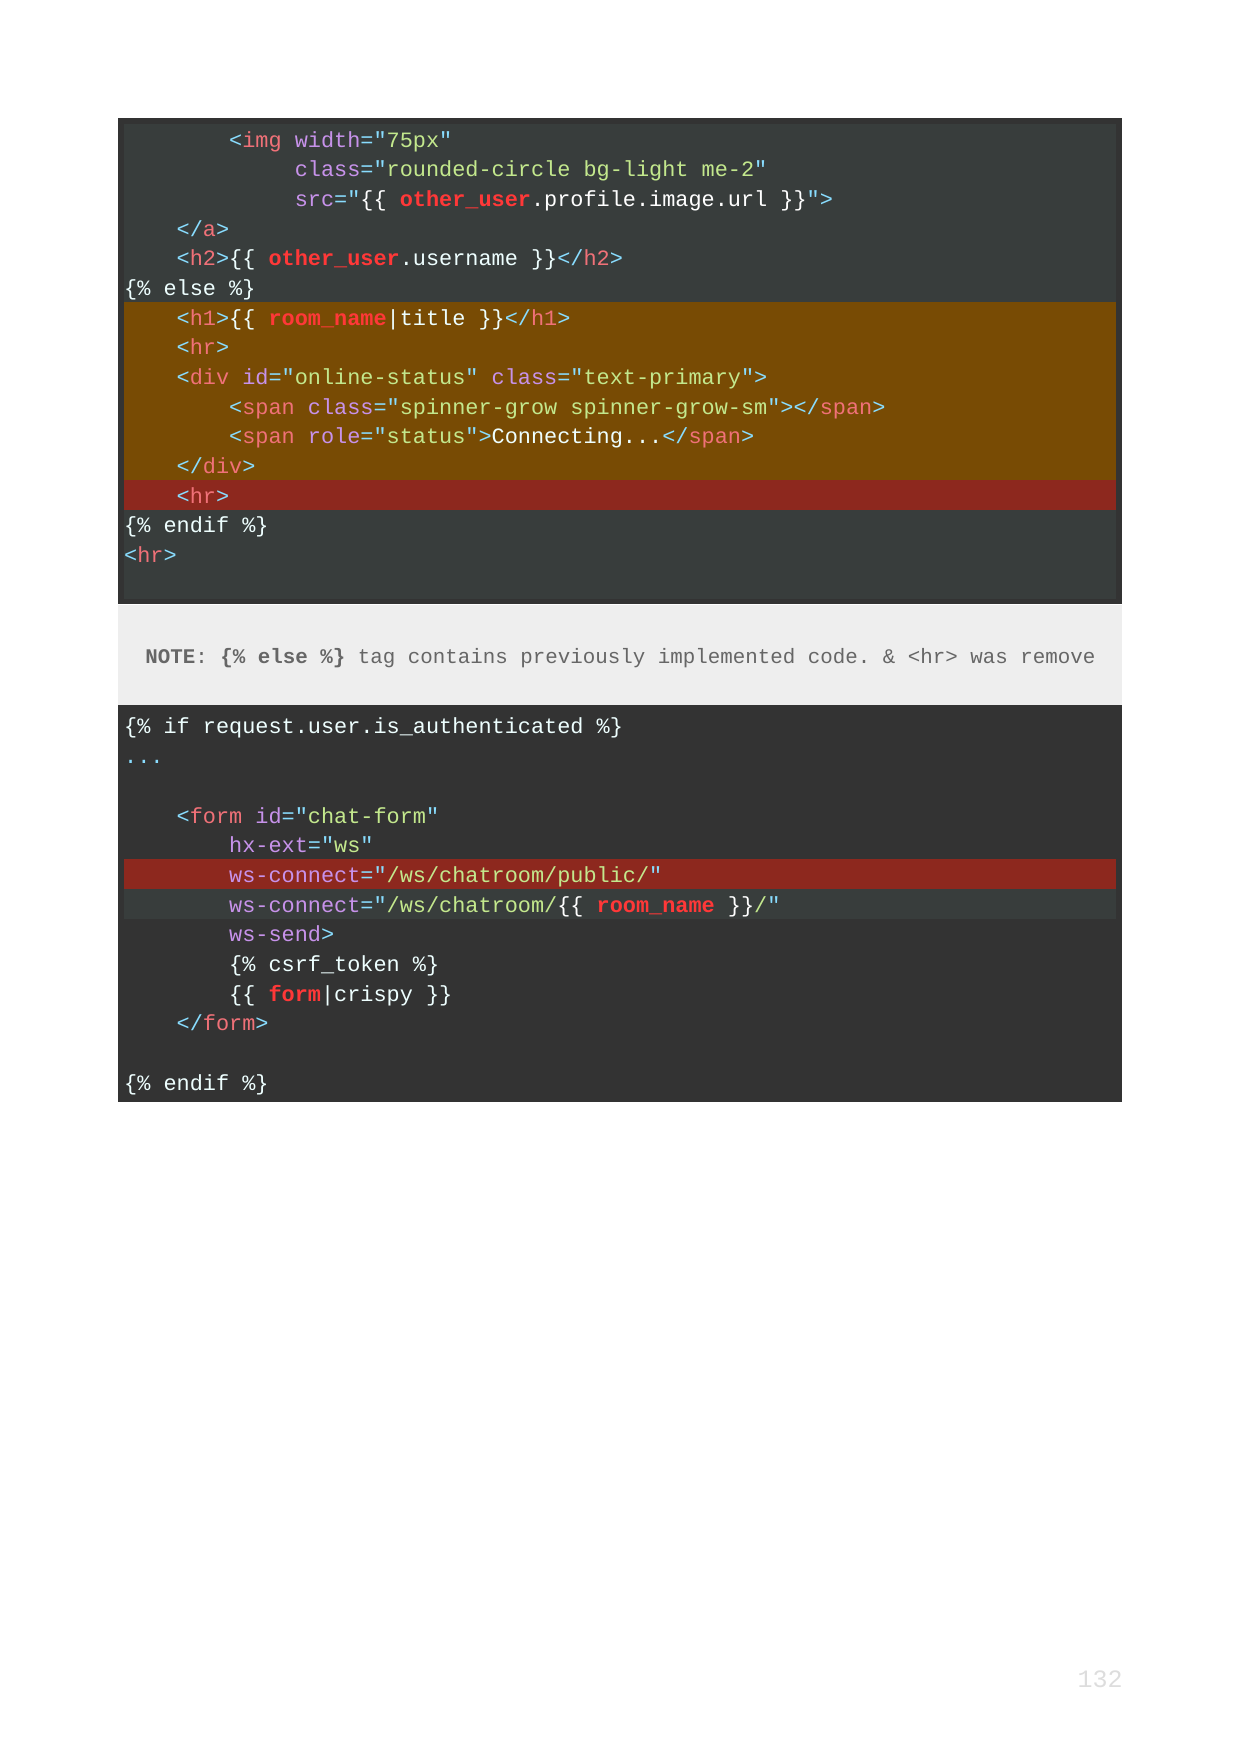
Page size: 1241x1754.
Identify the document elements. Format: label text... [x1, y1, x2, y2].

table_cell <img width="75px" class="rounded-circle bg-light me-2" src="{{ other_user.profile.image.url }}"> </a> <h2>{{ other_user.username }}</h2> {% else %} <h1>{{ room_name|title }}</h1> <hr> <div id="online-status" class="text-primary"> <span class="spinner-grow spinner-grow-sm"></span> <span role="status">Connecting...</span> </div> <hr> {% endif %} <hr> [118, 118, 1122, 604]
table_cell NOTE: {% else %} tag contains previously implemented code. & <hr> was remove [118, 605, 1122, 705]
table_cell {% if request.user.is_authenticated %} ... <form id="chat-form" hx-ext="ws" ws-connect="/ws/chatroom/public/" ws-connect="/ws/chatroom/{{ room_name }}/" ws-send> {% csrf_token %} {{ form|crispy }} </form> {% endif %} [118, 705, 1122, 1102]
